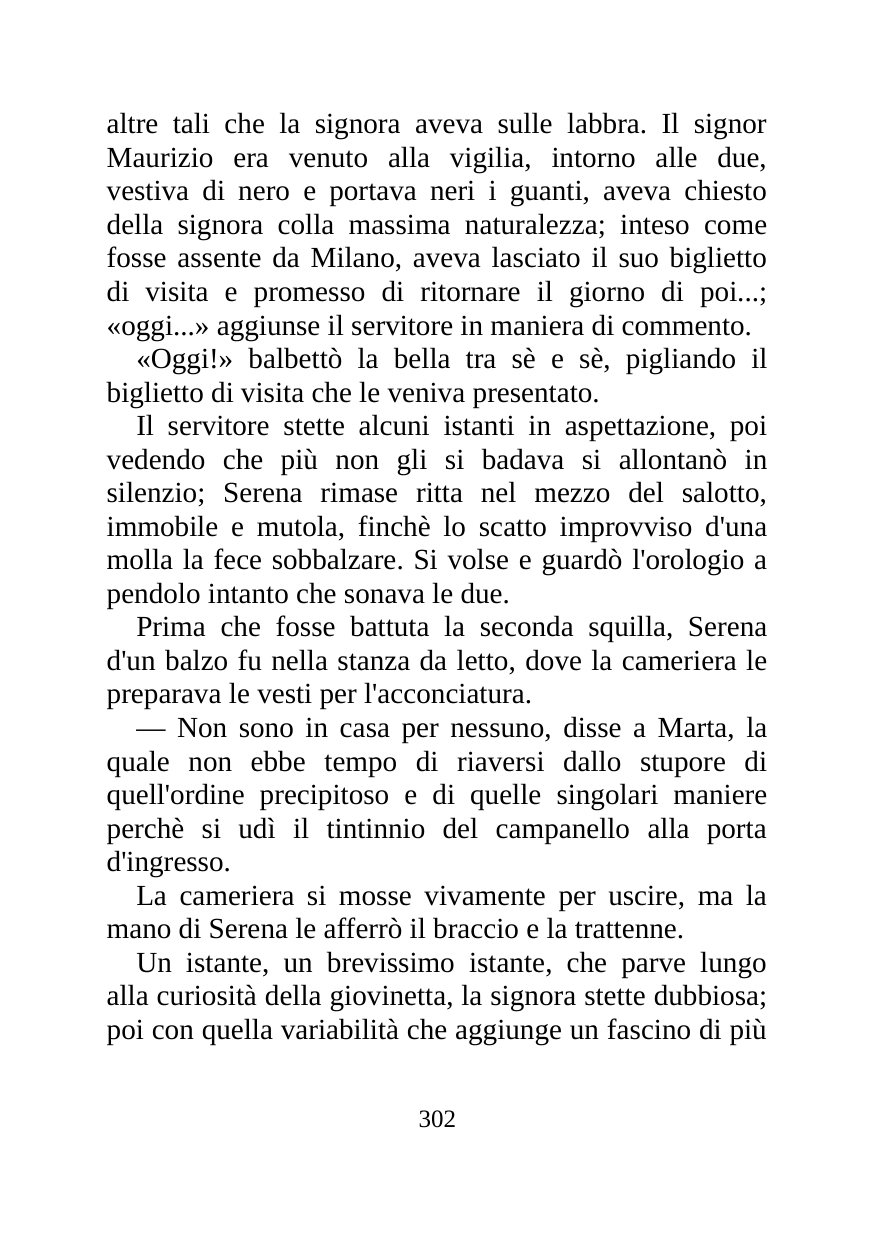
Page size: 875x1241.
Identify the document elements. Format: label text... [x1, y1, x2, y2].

text «Oggi!» balbettò la bella tra sè e sè, pigliando il biglietto di visita che le veniva presentato. [106, 341, 768, 408]
text altre tali che la signora aveva sulle labbra. Il signor Maurizio era venuto alla vigilia, intorno alle due, vestiva di nero e portava neri i guanti, aveva chiesto della signora colla massima naturalezza; inteso come fosse assente da Milano, aveva lasciato il suo biglietto di visita e promesso di ritornare il giorno di poi...; «oggi...» aggiunse il servitore in maniera di commento. [106, 106, 768, 341]
text Un istante, un brevissimo istante, che parve lungo alla curiosità della giovinetta, la signora stette dubbiosa; poi con quella variabilità che aggiunge un fascino di più [106, 945, 768, 1046]
text La cameriera si mosse vivamente per uscire, ma la mano di Serena le afferrò il braccio e la trattenne. [106, 878, 768, 945]
text Il servitore stette alcuni istanti in aspettazione, poi vedendo che più non gli si badava si allontanò in silenzio; Serena rimase ritta nel mezzo del salotto, immobile e mutola, finchè lo scatto improvviso d'una molla la fece sobbalzare. Si volse e guardò l'orologio a pendolo intanto che sonava le due. [106, 408, 768, 609]
text Prima che fosse battuta la seconda squilla, Serena d'un balzo fu nella stanza da letto, dove la cameriera le preparava le vesti per l'acconciatura. [106, 609, 768, 710]
text — Non sono in casa per nessuno, disse a Marta, la quale non ebbe tempo di riaversi dallo stupore di quell'ordine precipitoso e di quelle singolari maniere perchè si udì il tintinnio del campanello alla porta d'ingresso. [106, 710, 768, 878]
